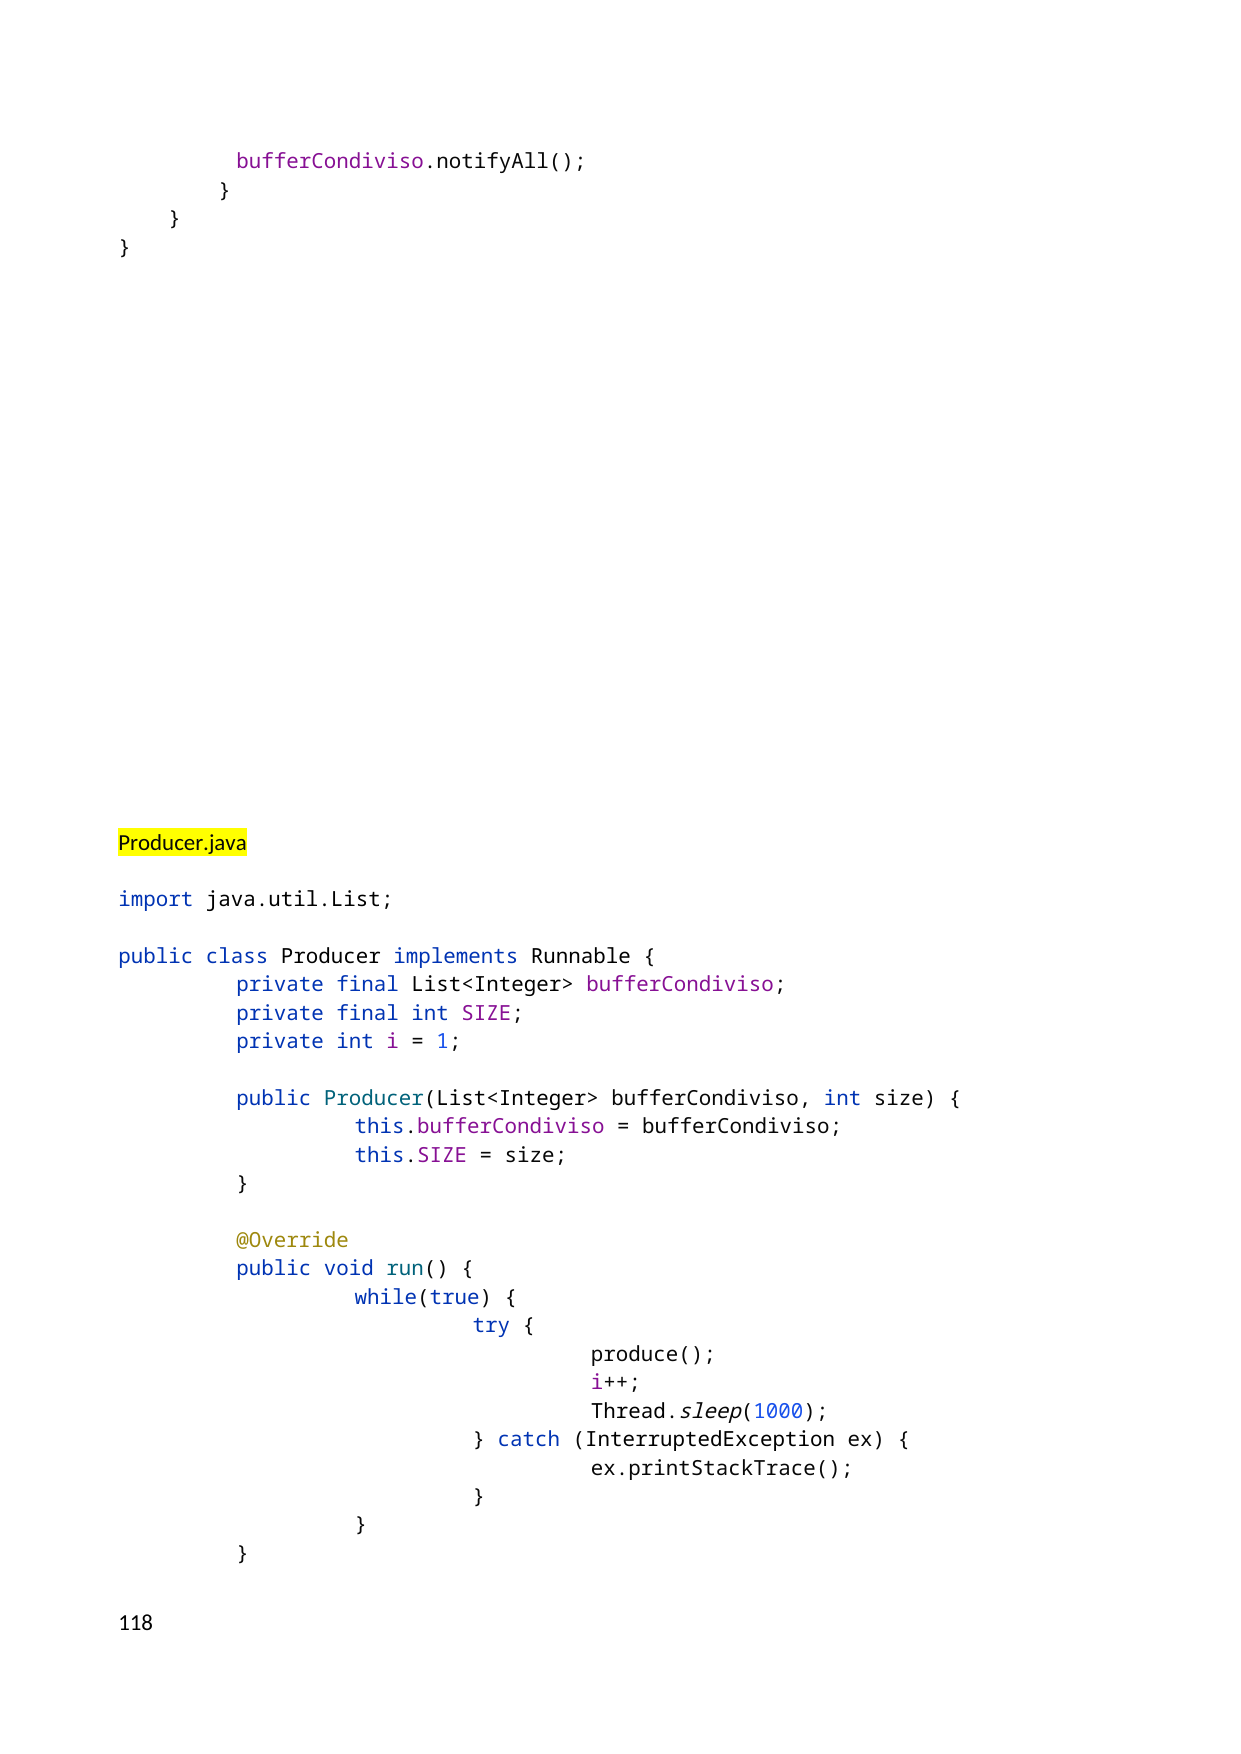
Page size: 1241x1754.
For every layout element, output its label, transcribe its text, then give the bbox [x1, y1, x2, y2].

text Producer.java [118, 828, 1122, 856]
text import java.util.List; public class Producer implements Runnable { private final List<Integer> bufferCondiviso; private final int SIZE; private int i = 1; public Producer(List<Integer> bufferCondiviso, int size) { this.bufferCondiviso = bufferCondiviso; this.SIZE = size; } @Override public void run() { while(true) { try { produce(); i++; Thread.sleep(1000); } catch (InterruptedException ex) { ex.printStackTrace(); } } } [118, 884, 1122, 1566]
text bufferCondiviso.notifyAll(); } } } [118, 118, 1122, 260]
